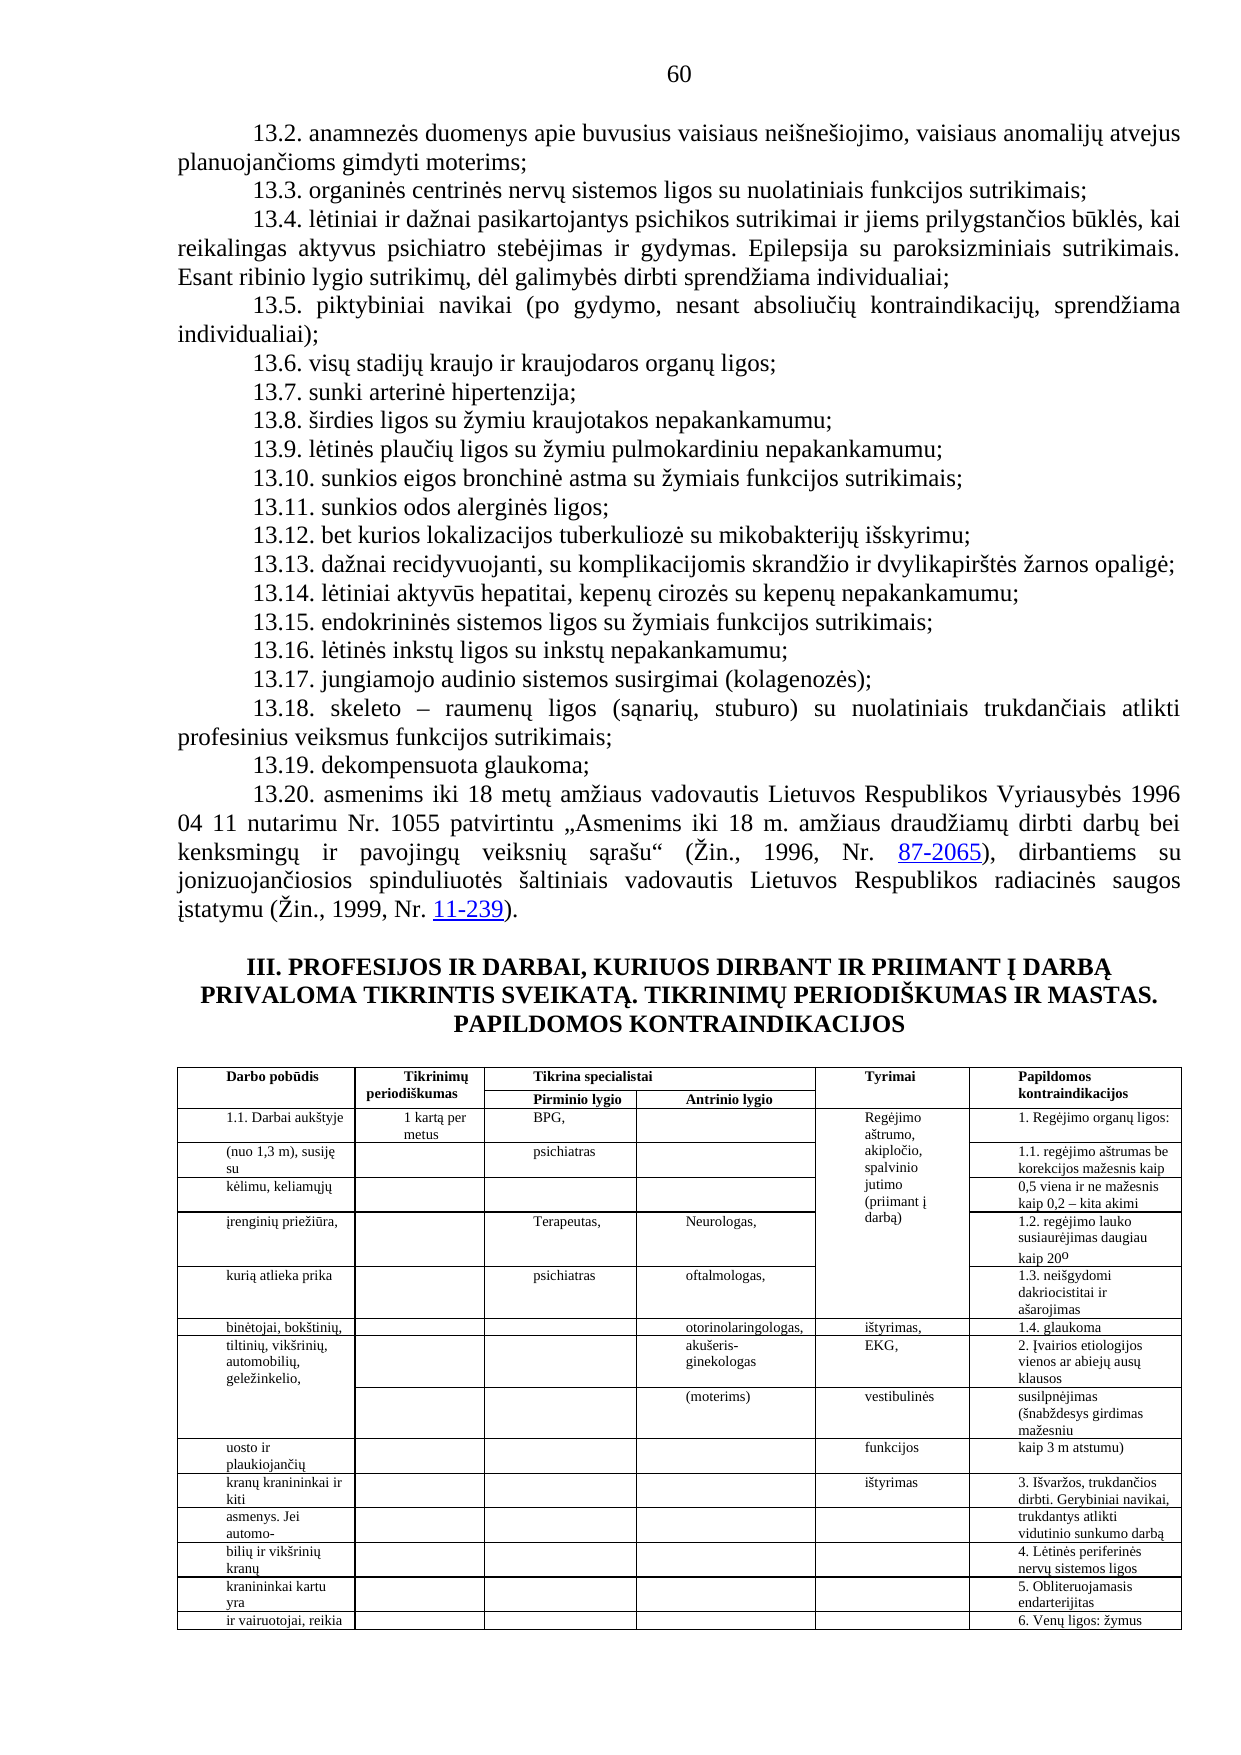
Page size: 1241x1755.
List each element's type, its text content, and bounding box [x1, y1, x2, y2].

text 13.4. lėtiniai ir dažnai pasikartojantys psichikos sutrikimai ir jiems prilygstančios būklės, kai reikalingas aktyvus psichiatro stebėjimas ir gydymas. Epilepsija su paroksizminiais sutrikimais. Esant ribinio lygio sutrikimų, dėl galimybės dirbti sprendžiama individualiai; [177, 204, 1181, 291]
text 13.20. asmenims iki 18 metų amžiaus vadovautis Lietuvos Respublikos Vyriausybės 1996 04 11 nutarimu Nr. 1055 patvirtintu „Asmenims iki 18 m. amžiaus draudžiamų dirbti darbų bei kenksmingų ir pavojingų veiksnių sąrašu“ (Žin., 1996, Nr. 87-2065), dirbantiems su jonizuojančiosios spinduliuotės šaltiniais vadovautis Lietuvos Respublikos radiacinės saugos įstatymu (Žin., 1999, Nr. 11-239). [177, 779, 1181, 923]
table_cell [356, 1143, 484, 1177]
table_cell [816, 1612, 969, 1629]
table_cell [356, 1543, 484, 1576]
table_cell 1 kartą per metus [356, 1109, 484, 1142]
text 13.7. sunki arterinė hipertenzija; [177, 377, 1181, 406]
table_cell [356, 1474, 484, 1507]
text 13.11. sunkios odos alerginės ligos; [177, 492, 1181, 521]
table_cell EKG, [816, 1336, 969, 1387]
table_cell [356, 1439, 484, 1473]
table_cell [637, 1612, 815, 1629]
table_cell 1.2. regėjimo lauko susiaurėjimas daugiau kaip 20o [970, 1213, 1181, 1266]
text 13.10. sunkios eigos bronchinė astma su žymiais funkcijos sutrikimais; [177, 463, 1181, 492]
table_cell 1.1. regėjimo aštrumas be korekcijos mažesnis kaip [970, 1143, 1181, 1177]
text 13.8. širdies ligos su žymiu kraujotakos nepakankamumu; [177, 406, 1181, 434]
table_cell [816, 1508, 969, 1542]
table_cell binėtojai, bokštinių, [178, 1319, 354, 1335]
table_cell [356, 1213, 484, 1266]
text 13.13. dažnai recidyvuojanti, su komplikacijomis skrandžio ir dvylikapirštės žarnos opaligė; [177, 549, 1181, 578]
text 13.16. lėtinės inkstų ligos su inkstų nepakankamumu; [177, 636, 1181, 664]
text 13.3. organinės centrinės nervų sistemos ligos su nuolatiniais funkcijos sutrikimais; [177, 176, 1181, 204]
text 13.18. skeleto – raumenų ligos (sąnarių, stuburo) su nuolatiniais trukdančiais atlikti profesinius veiksmus funkcijos sutrikimais; [177, 693, 1181, 751]
table_cell 1.4. glaukoma [970, 1319, 1181, 1335]
table_cell 1.1. Darbai aukštyje [178, 1109, 354, 1142]
table_cell 6. Venų ligos: žymus [970, 1612, 1181, 1629]
table_cell Antrinio lygio [637, 1091, 815, 1108]
table_cell kranininkai kartu yra [178, 1578, 354, 1611]
table_cell BPG, [485, 1109, 636, 1142]
table_cell [356, 1319, 484, 1335]
table_cell Terapeutas, [485, 1213, 636, 1266]
table_cell [637, 1474, 815, 1507]
table_cell akušeris-ginekologas [637, 1336, 815, 1387]
table_cell Neurologas, [637, 1213, 815, 1266]
table_cell ištyrimas [816, 1474, 969, 1507]
table_cell [485, 1543, 636, 1576]
table_cell [637, 1439, 815, 1473]
table_cell [637, 1543, 815, 1576]
table_cell [485, 1612, 636, 1629]
table_cell [637, 1578, 815, 1611]
table_cell kurią atlieka prika [178, 1267, 354, 1317]
table_cell [485, 1474, 636, 1507]
text 13.5. piktybiniai navikai (po gydymo, nesant absoliučių kontraindikacijų, sprendžiama individualiai); [177, 291, 1181, 348]
table_cell ir vairuotojai, reikia [178, 1612, 354, 1629]
text III. PROFESIJOS IR DARBAI, KURIUOS DIRBANT IR PRIIMANT Į DARBĄ PRIVALOMA TIKRINTIS SVEIKATĄ. TIKRINIMŲ PERIODIŠKUMAS IR MASTAS. PAPILDOMOS KONTRAINDIKACIJOS [177, 952, 1181, 1038]
table_cell [356, 1578, 484, 1611]
table_cell [637, 1109, 815, 1142]
text 13.12. bet kurios lokalizacijos tuberkuliozė su mikobakterijų išskyrimu; [177, 521, 1181, 549]
table_cell [356, 1388, 484, 1438]
table_header Tikrina specialistai [485, 1068, 815, 1090]
text 13.2. anamnezės duomenys apie buvusius vaisiaus neišnešiojimo, vaisiaus anomalijų atvejus planuojančioms gimdyti moterims; [177, 118, 1181, 176]
table_cell 3. Išvaržos, trukdančios dirbti. Gerybiniai navikai, [970, 1474, 1181, 1507]
table_header Darbo pobūdis [178, 1068, 354, 1108]
table_header Tyrimai [816, 1068, 969, 1108]
table_cell funkcijos [816, 1439, 969, 1473]
table_cell [637, 1178, 815, 1211]
text 13.6. visų stadijų kraujo ir kraujodaros organų ligos; [177, 348, 1181, 377]
text 13.19. dekompensuota glaukoma; [177, 751, 1181, 779]
table_cell kranų kranininkai ir kiti [178, 1474, 354, 1507]
table_cell [485, 1319, 636, 1335]
table_cell [485, 1388, 636, 1438]
table_cell [816, 1543, 969, 1576]
table_cell (nuo 1,3 m), susiję su [178, 1143, 354, 1177]
table_cell [485, 1178, 636, 1211]
table_cell [485, 1578, 636, 1611]
table_cell [816, 1578, 969, 1611]
text 13.9. lėtinės plaučių ligos su žymiu pulmokardiniu nepakankamumu; [177, 434, 1181, 463]
table_cell (moterims) [637, 1388, 815, 1438]
table_header Papildomos kontraindikacijos [970, 1068, 1181, 1108]
table_cell oftalmologas, [637, 1267, 815, 1317]
table_cell Regėjimo aštrumo, akipločio, spalvinio jutimo (priimant į darbą) [816, 1109, 969, 1317]
table_cell 0,5 viena ir ne mažesnis kaip 0,2 – kita akimi [970, 1178, 1181, 1211]
table_cell [356, 1178, 484, 1211]
table_cell [485, 1508, 636, 1542]
table_cell [356, 1508, 484, 1542]
table_cell [485, 1336, 636, 1387]
table_cell [356, 1336, 484, 1387]
table_cell 4. Lėtinės periferinės nervų sistemos ligos [970, 1543, 1181, 1576]
table_cell kėlimu, keliamųjų [178, 1178, 354, 1211]
table_cell susilpnėjimas (šnabždesys girdimas mažesniu [970, 1388, 1181, 1438]
text 13.15. endokrininės sistemos ligos su žymiais funkcijos sutrikimais; [177, 607, 1181, 636]
table_cell psichiatras [485, 1143, 636, 1177]
table_cell ištyrimas, [816, 1319, 969, 1335]
table_cell įrenginių priežiūra, [178, 1213, 354, 1266]
table_cell [637, 1508, 815, 1542]
table_cell kaip 3 m atstumu) [970, 1439, 1181, 1473]
table_cell [356, 1267, 484, 1317]
table_cell 1.3. neišgydomi dakriocistitai ir ašarojimas [970, 1267, 1181, 1317]
text 13.14. lėtiniai aktyvūs hepatitai, kepenų cirozės su kepenų nepakankamumu; [177, 578, 1181, 607]
table_cell [356, 1612, 484, 1629]
text 13.17. jungiamojo audinio sistemos susirgimai (kolagenozės); [177, 664, 1181, 693]
table_cell otorinolaringologas, [637, 1319, 815, 1335]
table_cell vestibulinės [816, 1388, 969, 1438]
table_cell Pirminio lygio [485, 1091, 636, 1108]
table_cell uosto ir plaukiojančių [178, 1439, 354, 1473]
table_header Tikrinimų periodiškumas [356, 1068, 484, 1108]
table_cell [485, 1439, 636, 1473]
table_cell 5. Obliteruojamasis endarterijitas [970, 1578, 1181, 1611]
table_cell 2. Įvairios etiologijos vienos ar abiejų ausų klausos [970, 1336, 1181, 1387]
table_cell trukdantys atlikti vidutinio sunkumo darbą [970, 1508, 1181, 1542]
table_cell [637, 1143, 815, 1177]
table_cell tiltinių, vikšrinių, automobilių, geležinkelio, [178, 1336, 354, 1438]
table_cell asmenys. Jei automo- [178, 1508, 354, 1542]
table_cell bilių ir vikšrinių kranų [178, 1543, 354, 1576]
table_cell psichiatras [485, 1267, 636, 1317]
table_cell 1. Regėjimo organų ligos: [970, 1109, 1181, 1142]
